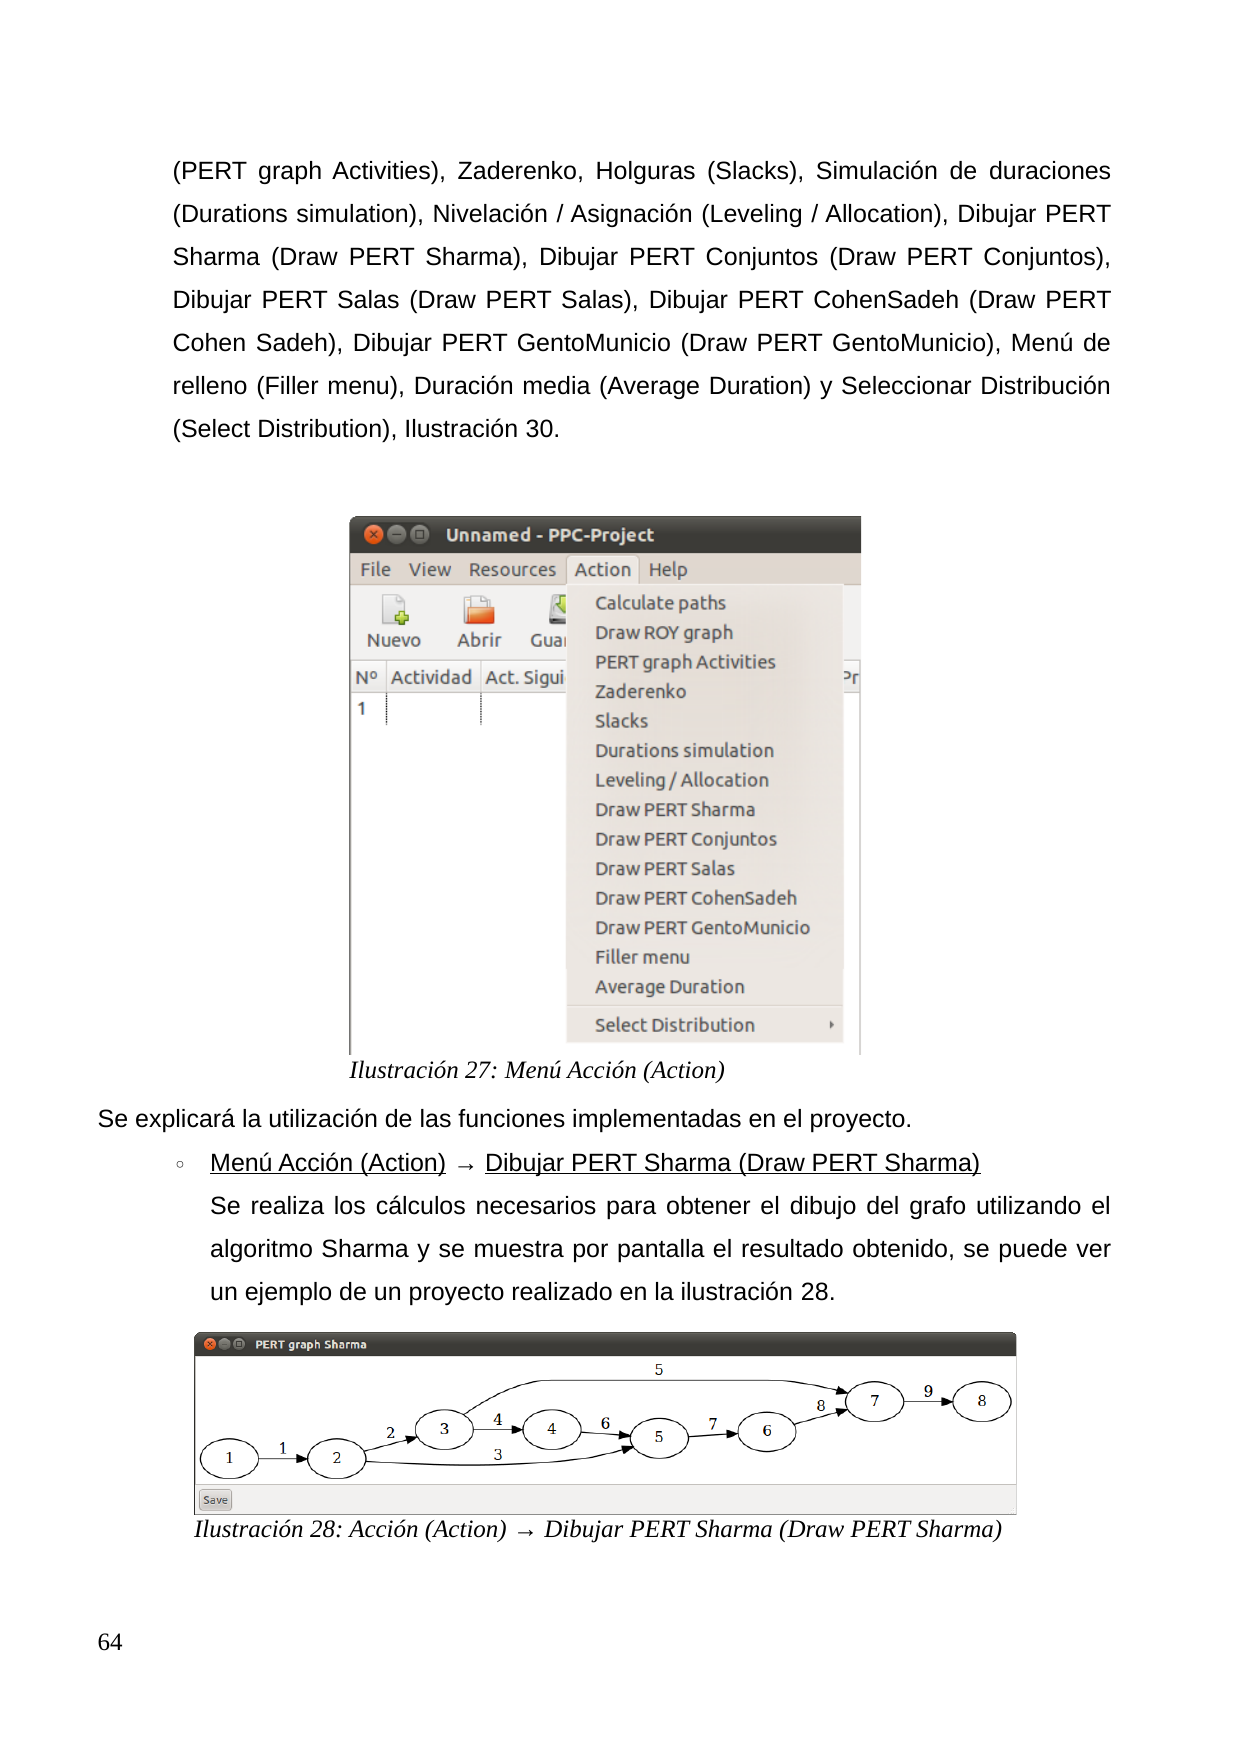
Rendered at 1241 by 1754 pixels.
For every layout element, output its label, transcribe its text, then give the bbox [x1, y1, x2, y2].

list Se realiza los cálculos necesarios para obtener el dibujo del grafo utilizando el algoritmo Sharma y se muestra por pantalla el resultado obtenido, se puede ver un ejemplo de un proyecto realizado en la ilustración 28. [172, 1191, 1113, 1306]
list Ilustración 28: Acción (Action) → Dibujar PERT Sharma (Draw PERT Sharma) [194, 1515, 1016, 1543]
text Se explicará la utilización de las funciones implementadas en el proyecto. [97, 1104, 1113, 1133]
list (PERT graph Activities), Zaderenko, Holguras (Slacks), Simulación de duraciones (Durations simulation), Nivelación / Asignación (Leveling / Allocation), Dibujar PERT Sharma (Draw PERT Sharma), Dibujar PERT Conjuntos (Draw PERT Conjuntos), Dibujar PERT Salas (Draw PERT Salas), Dibujar PERT CohenSadeh (Draw PERT Cohen Sadeh), Dibujar PERT GentoMunicio (Draw PERT GentoMunicio), Menú de relleno (Filler menu), Duración media (Average Duration) y Seleccionar Distribución (Select Distribution), Ilustración 30. [135, 156, 1113, 443]
list Menú Acción (Action) → Dibujar PERT Sharma (Draw PERT Sharma) [172, 1147, 1113, 1176]
text Ilustración 27: Menú Acción (Action) [349, 1055, 861, 1084]
picture [194, 1332, 1017, 1515]
picture [349, 516, 862, 1055]
